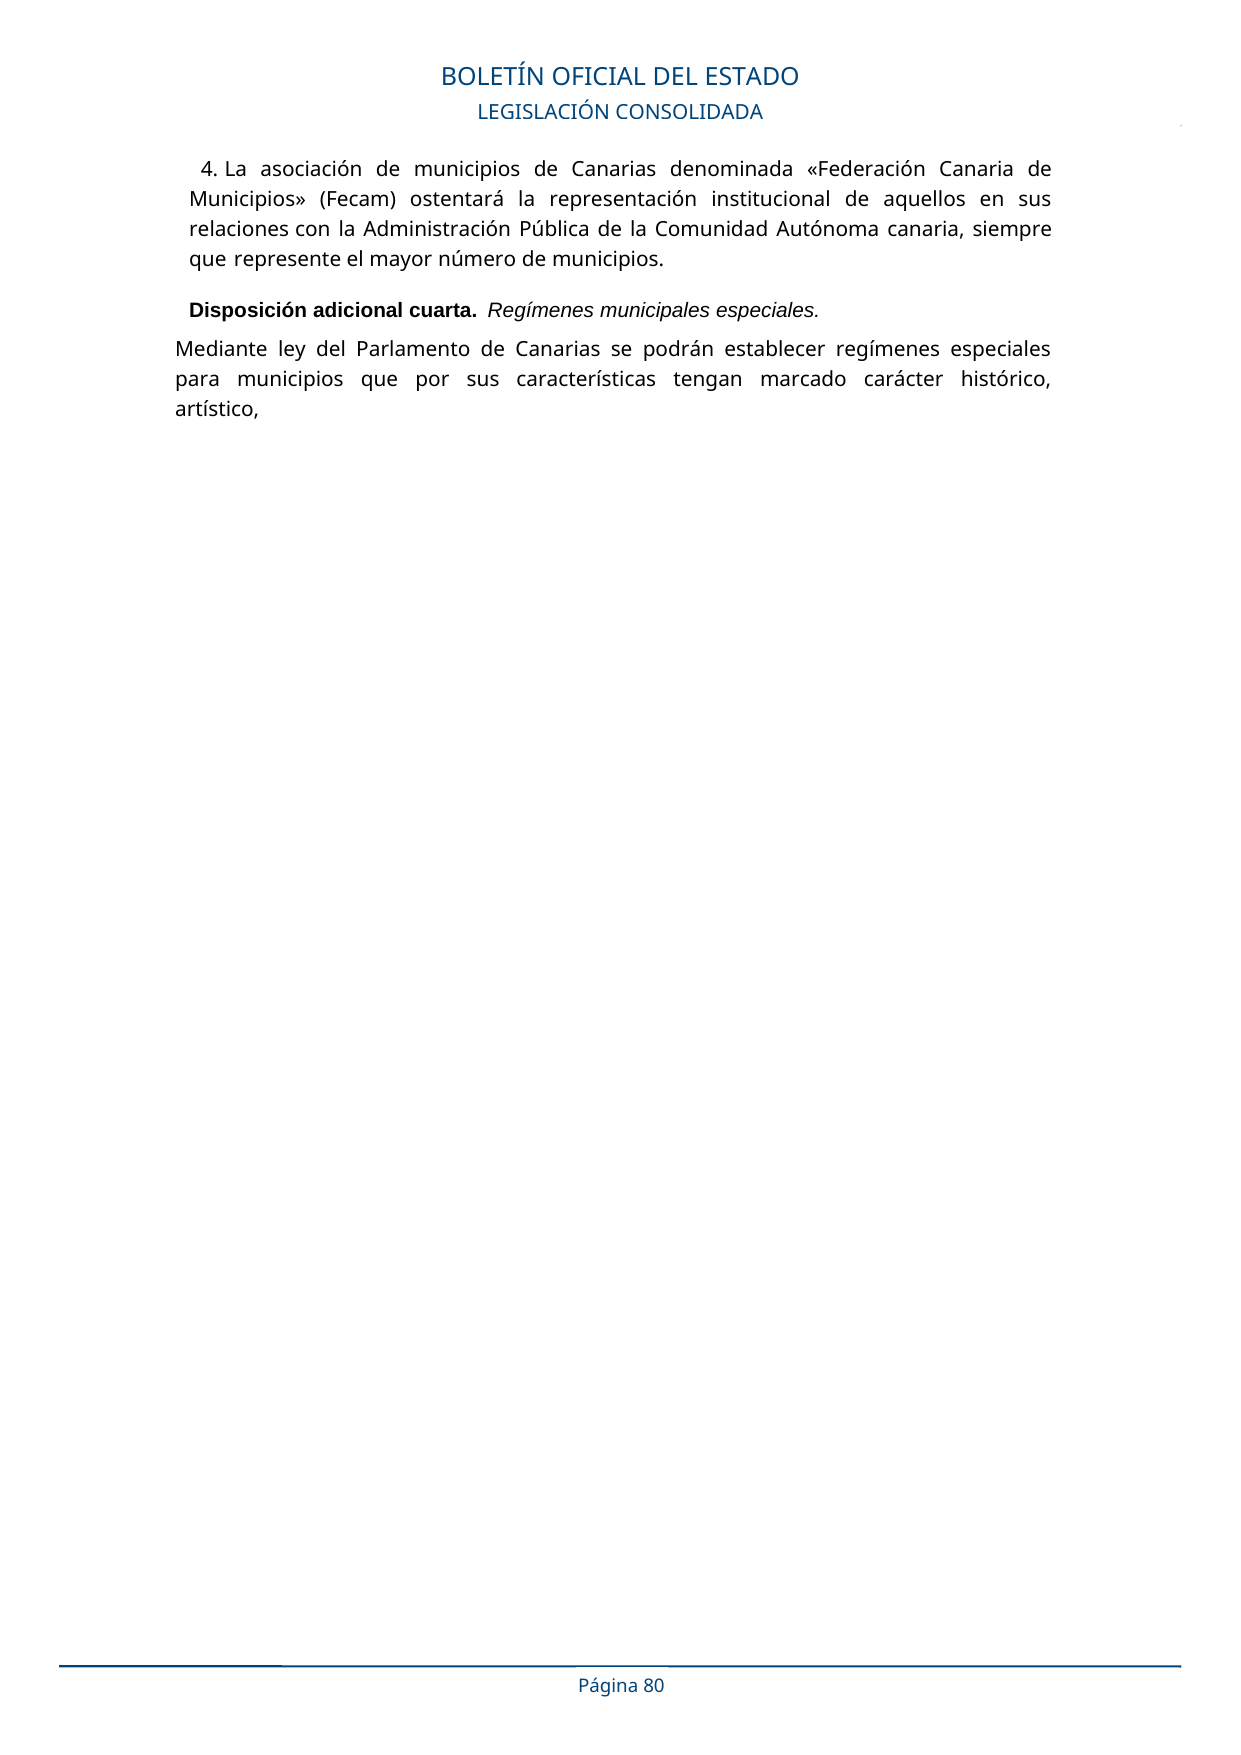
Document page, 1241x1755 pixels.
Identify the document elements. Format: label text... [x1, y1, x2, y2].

text Mediante ley del Parlamento de Canarias se podrán establecer regímenes especiales para municipios que por sus características tengan marcado carácter histórico, artístico, [175, 334, 1052, 422]
list La asociación de municipios de Canarias denominada «Federación Canaria de Municipios» (Fecam) ostentará la representación institucional de aquellos en sus relaciones con la Administración Pública de la Comunidad Autónoma canaria, siempre que represente el mayor número de municipios. [175, 154, 1052, 272]
text Disposición adicional cuarta. Regímenes municipales especiales. [189, 298, 1066, 322]
